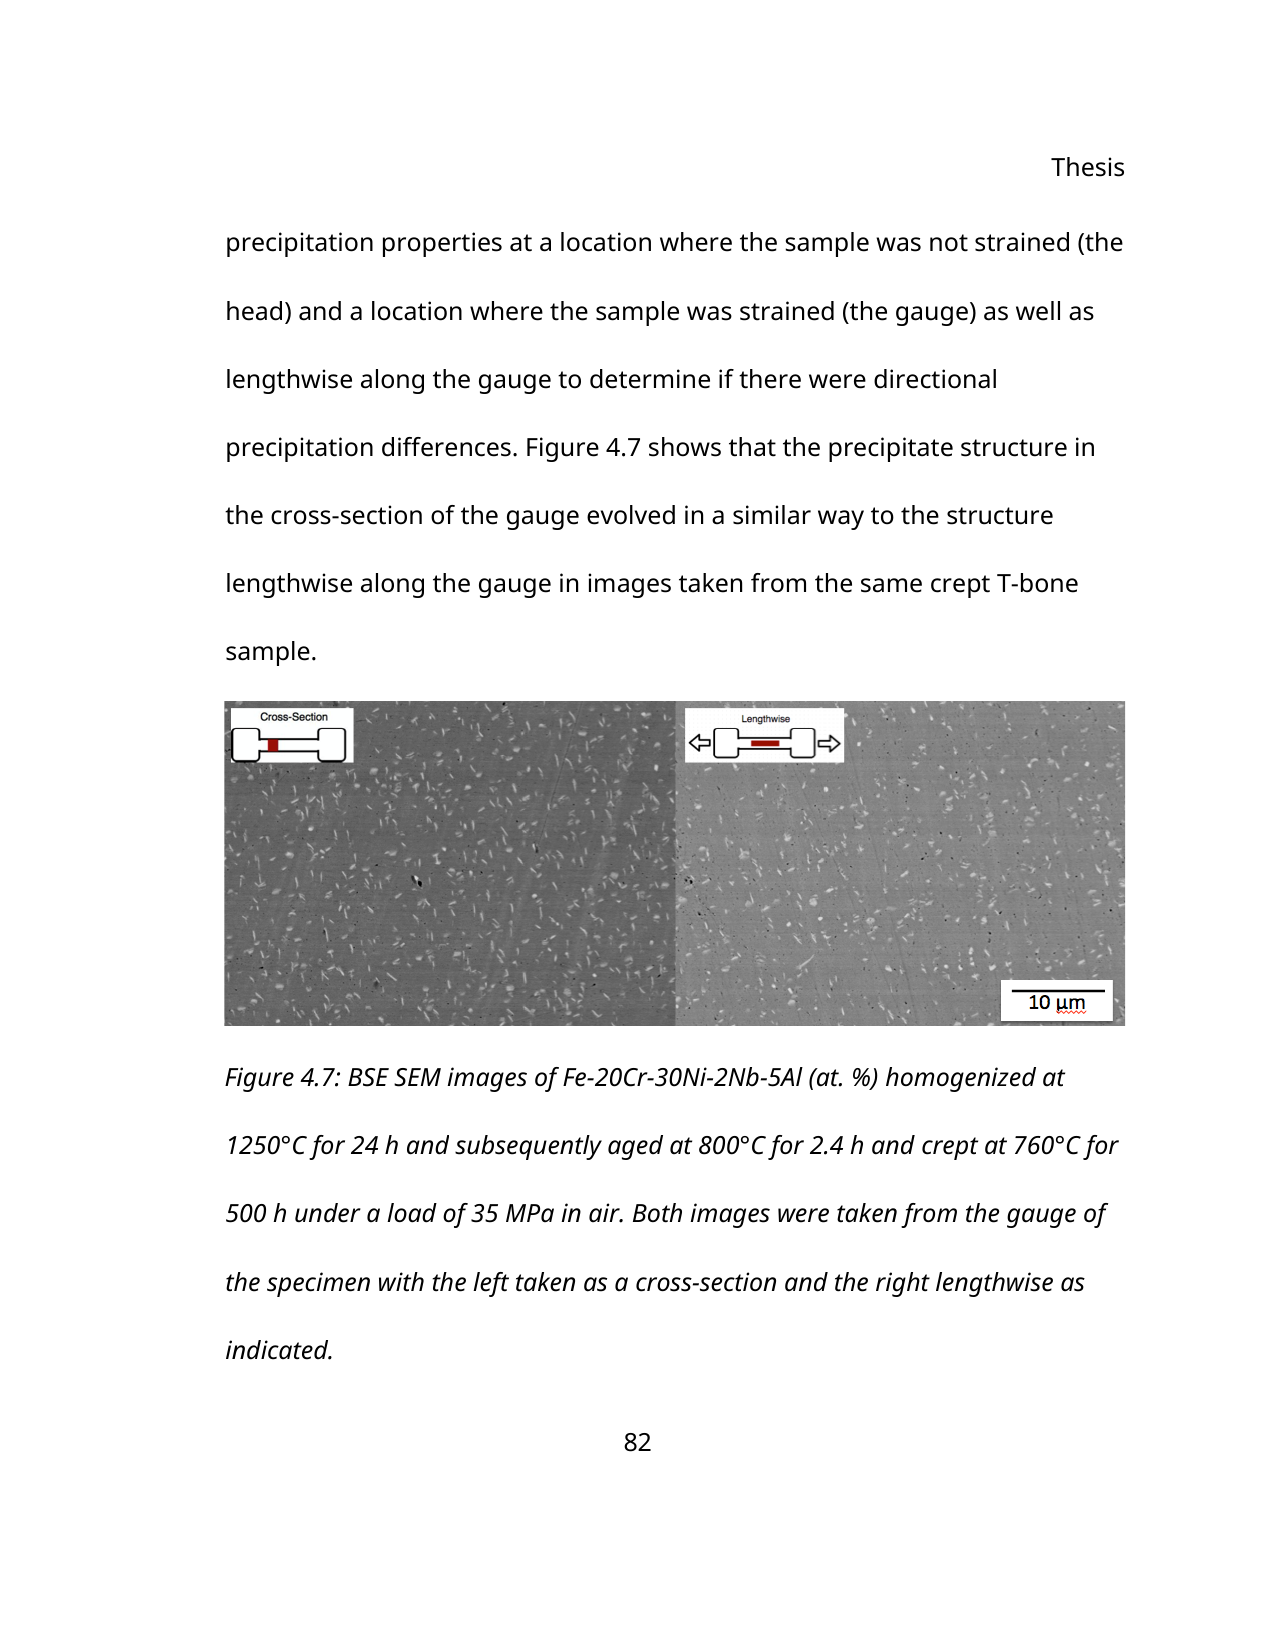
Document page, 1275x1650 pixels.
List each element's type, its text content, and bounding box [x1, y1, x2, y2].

text precipitation properties at a location where the sample was not strained (the head) and a location where the sample was strained (the gauge) as well as lengthwise along the gauge to determine if there were directional precipitation differences. Figure 4.7 shows that the precipitate structure in the cross-section of the gauge evolved in a similar way to the structure lengthwise along the gauge in images taken from the same crept T-bone sample. [224, 225, 1125, 668]
picture [224, 701, 1125, 1026]
text Figure 4.7: BSE SEM images of Fe-20Cr-30Ni-2Nb-5Al (at. %) homogenized at 1250°C for 24 h and subsequently aged at 800°C for 2.4 h and crept at 760°C for 500 h under a load of 35 MPa in air. Both images were taken from the gauge of the specimen with the left taken as a cross-section and the right lengthwise as indicated. [224, 1060, 1125, 1366]
